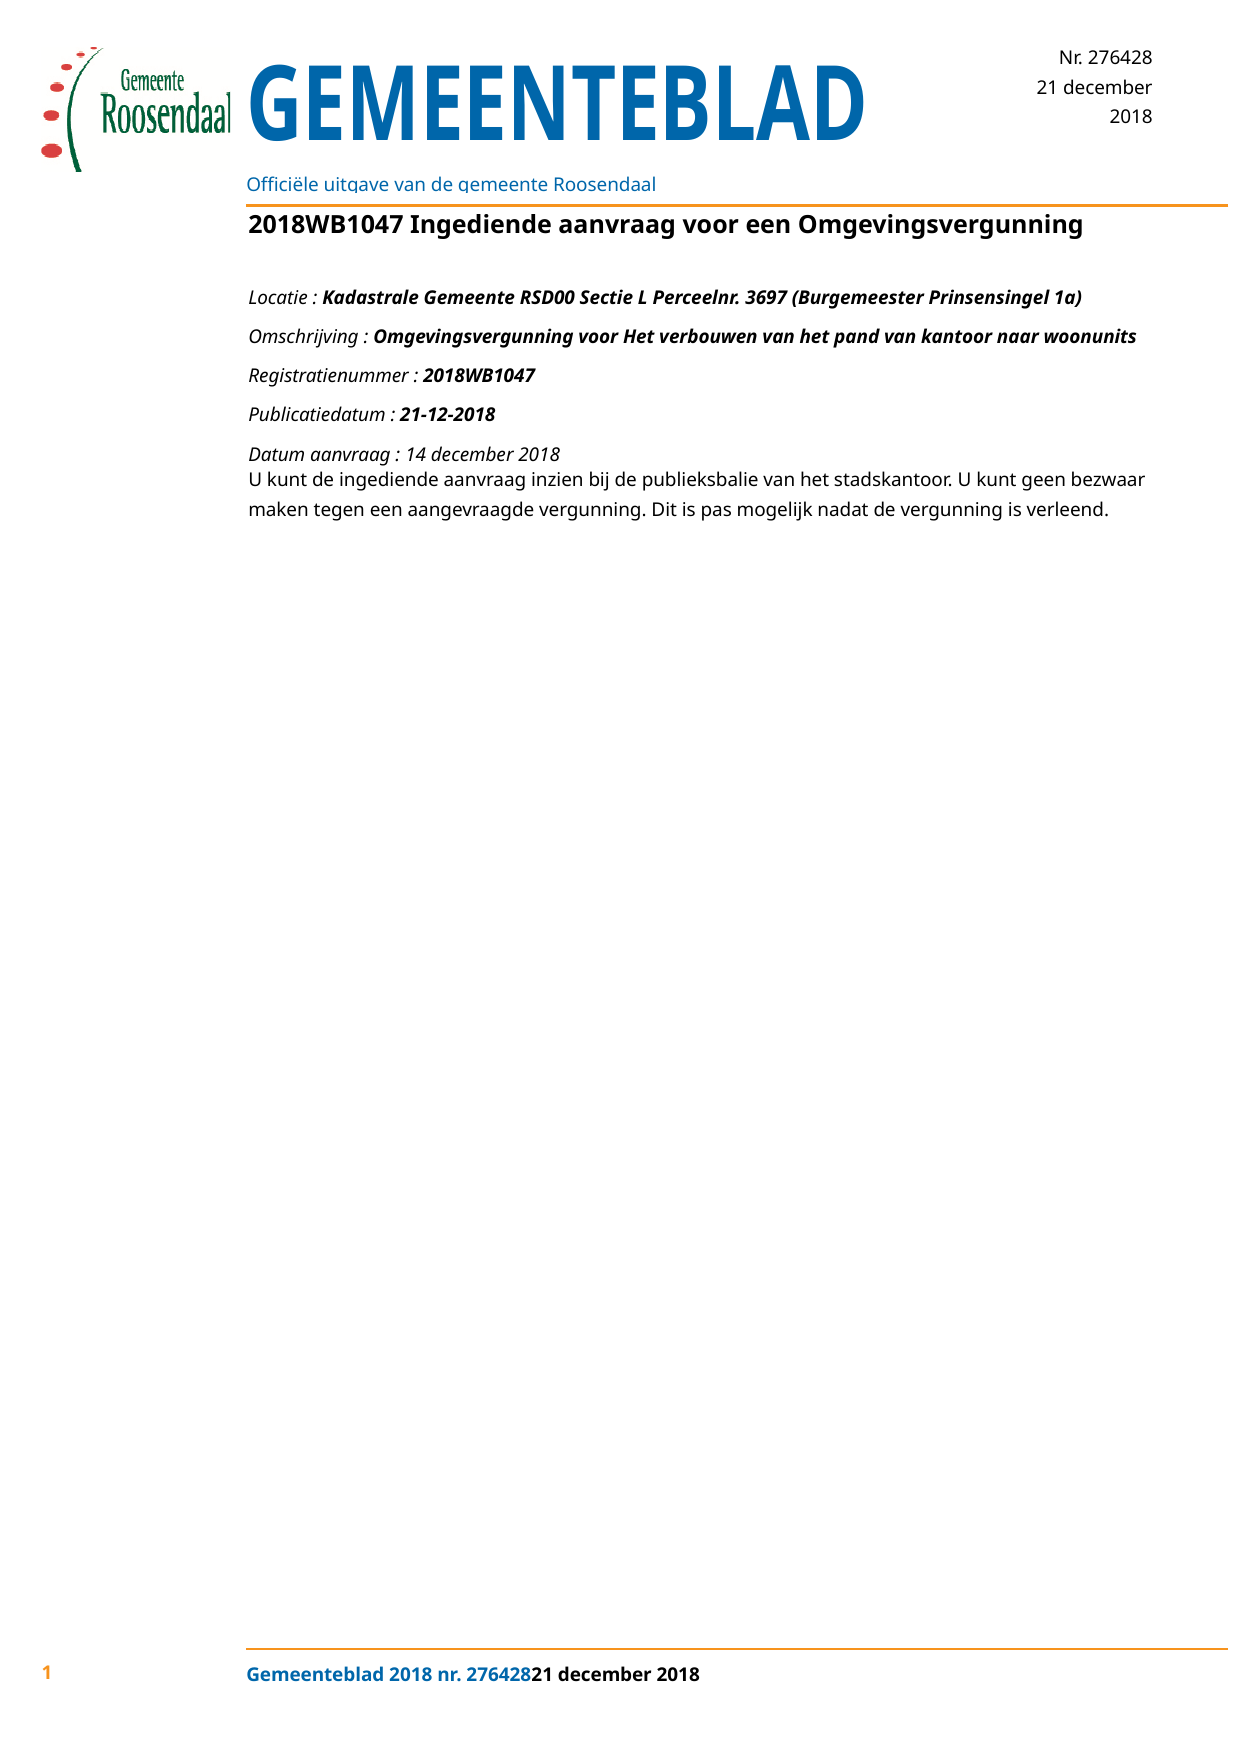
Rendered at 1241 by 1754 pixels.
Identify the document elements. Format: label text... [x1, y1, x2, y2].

text Locatie : Kadastrale Gemeente RSD00 Sectie L Perceelnr. 3697 (Burgemeester Prinsensingel 1a) [248, 284, 1152, 309]
picture [41, 47, 231, 172]
text Publicatiedatum : 21-12-2018 [248, 402, 1152, 427]
text Datum aanvraag : 14 december 2018 [248, 441, 1152, 467]
text Omschrijving : Omgevingsvergunning voor Het verbouwen van het pand van kantoor naar woonunits [248, 323, 1152, 349]
text Registratienummer : 2018WB1047 [248, 362, 1152, 388]
text U kunt de ingediende aanvraag inzien bij de publieksbalie van het stadskantoor. U kunt geen bezwaar maken tegen een aangevraagde vergunning. Dit is pas mogelijk nadat de vergunning is verleend. [248, 467, 1152, 522]
text 2018WB1047 Ingediende aanvraag voor een Omgevingsvergunning [248, 207, 1152, 241]
